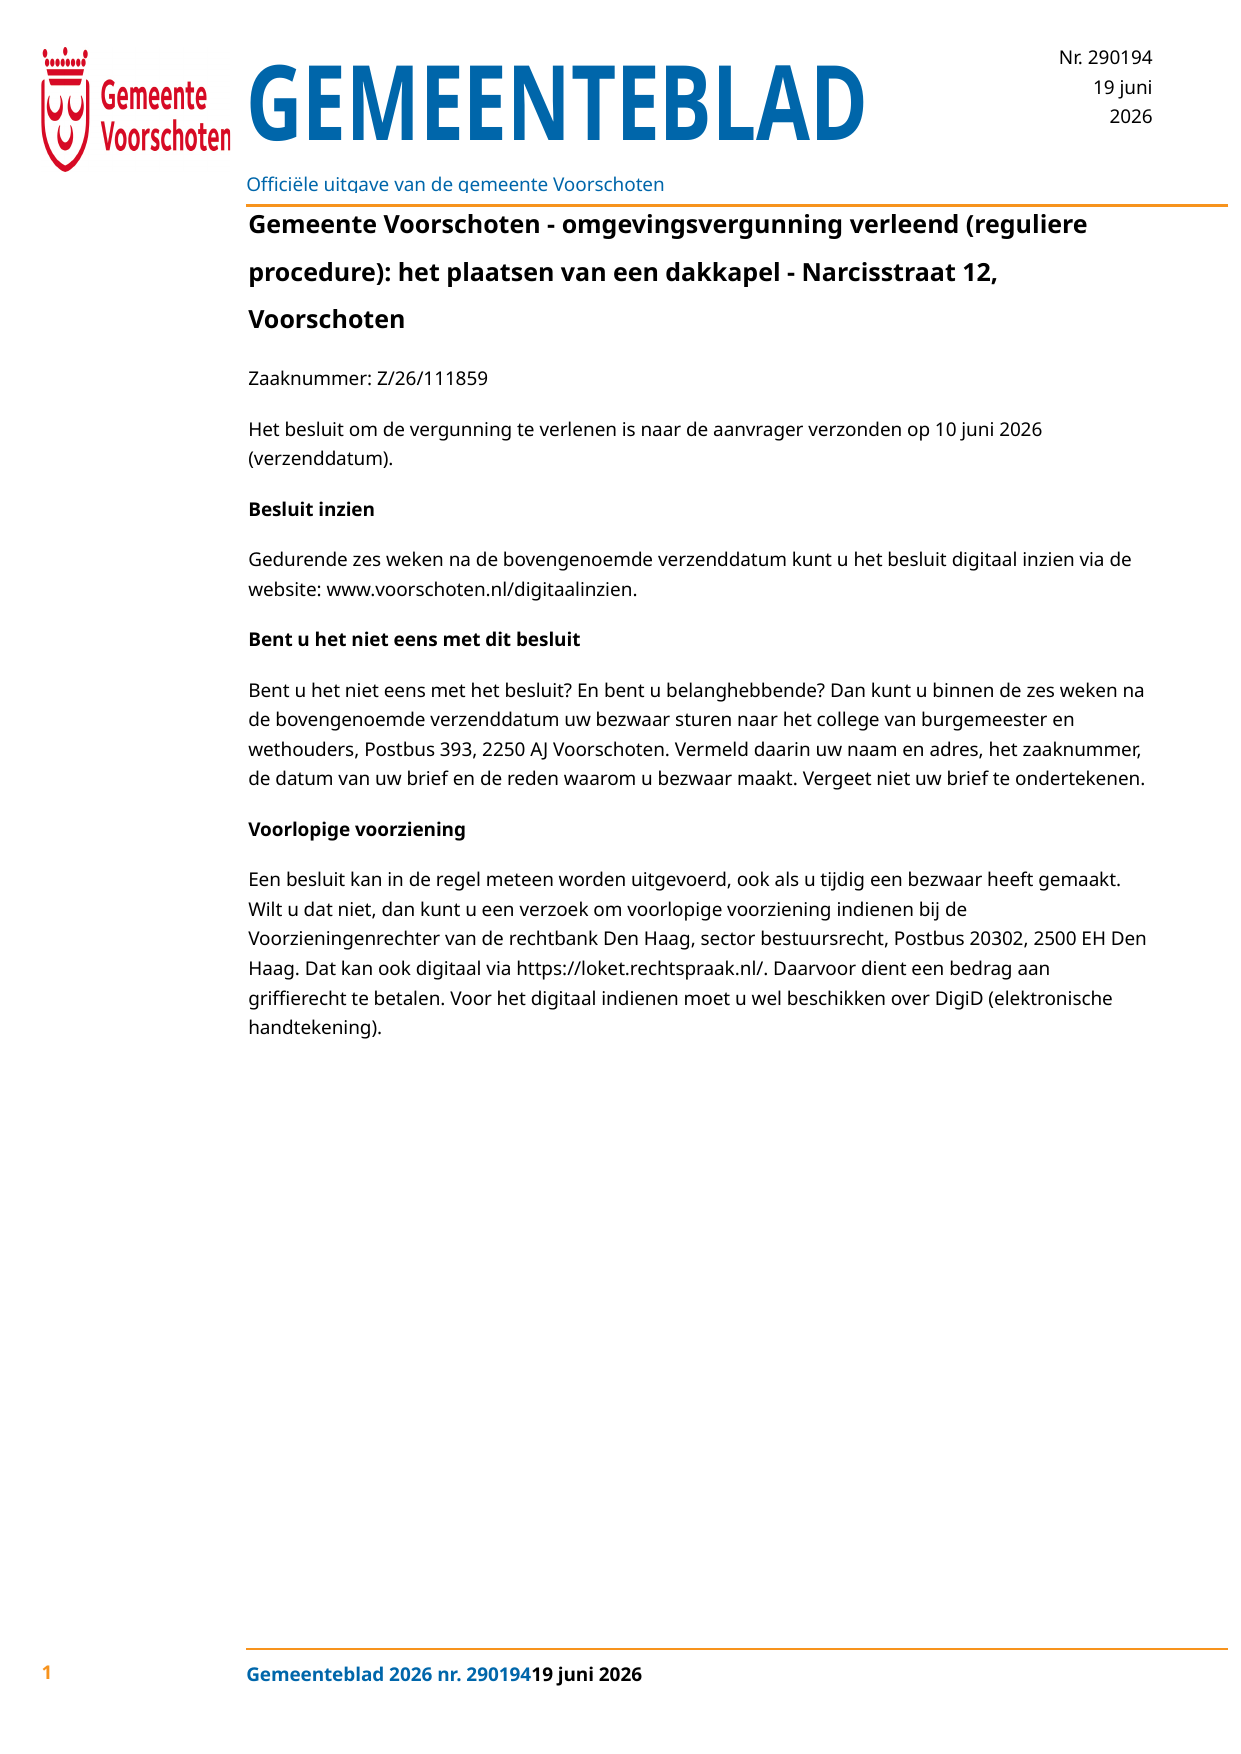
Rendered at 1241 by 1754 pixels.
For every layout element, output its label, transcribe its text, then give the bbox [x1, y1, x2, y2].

text Bent u het niet eens met het besluit? En bent u belanghebbende? Dan kunt u binnen de zes weken na de bovengenoemde verzenddatum uw bezwaar sturen naar het college van burgemeester en wethouders, Postbus 393, 2250 AJ Voorschoten. Vermeld daarin uw naam en adres, het zaaknummer, de datum van uw brief en de reden waarom u bezwaar maakt. Vergeet niet uw brief te ondertekenen. [248, 677, 1152, 791]
text Voorlopige voorziening [248, 816, 1152, 842]
picture [41, 47, 231, 172]
text Bent u het niet eens met dit besluit [248, 626, 1152, 652]
text Besluit inzien [248, 496, 1152, 522]
text Gedurende zes weken na de bovengenoemde verzenddatum kunt u het besluit digitaal inzien via de website: www.voorschoten.nl/digitaalinzien. [248, 546, 1152, 602]
text Het besluit om de vergunning te verlenen is naar de aanvrager verzonden op 10 juni 2026 (verzenddatum). [248, 416, 1152, 471]
text Zaaknummer: Z/26/111859 [248, 366, 1152, 391]
text Gemeente Voorschoten - omgevingsvergunning verleend (reguliere procedure): het plaatsen van een dakkapel - Narcisstraat 12, Voorschoten [248, 207, 1152, 336]
text Een besluit kan in de regel meteen worden uitgevoerd, ook als u tijdig een bezwaar heeft gemaakt. Wilt u dat niet, dan kunt u een verzoek om voorlopige voorziening indienen bij de Voorzieningenrechter van de rechtbank Den Haag, sector bestuursrecht, Postbus 20302, 2500 EH Den Haag. Dat kan ook digitaal via https://loket.rechtspraak.nl/. Daarvoor dient een bedrag aan griffierecht te betalen. Voor het digitaal indienen moet u wel beschikken over DigiD (elektronische handtekening). [248, 866, 1152, 1040]
